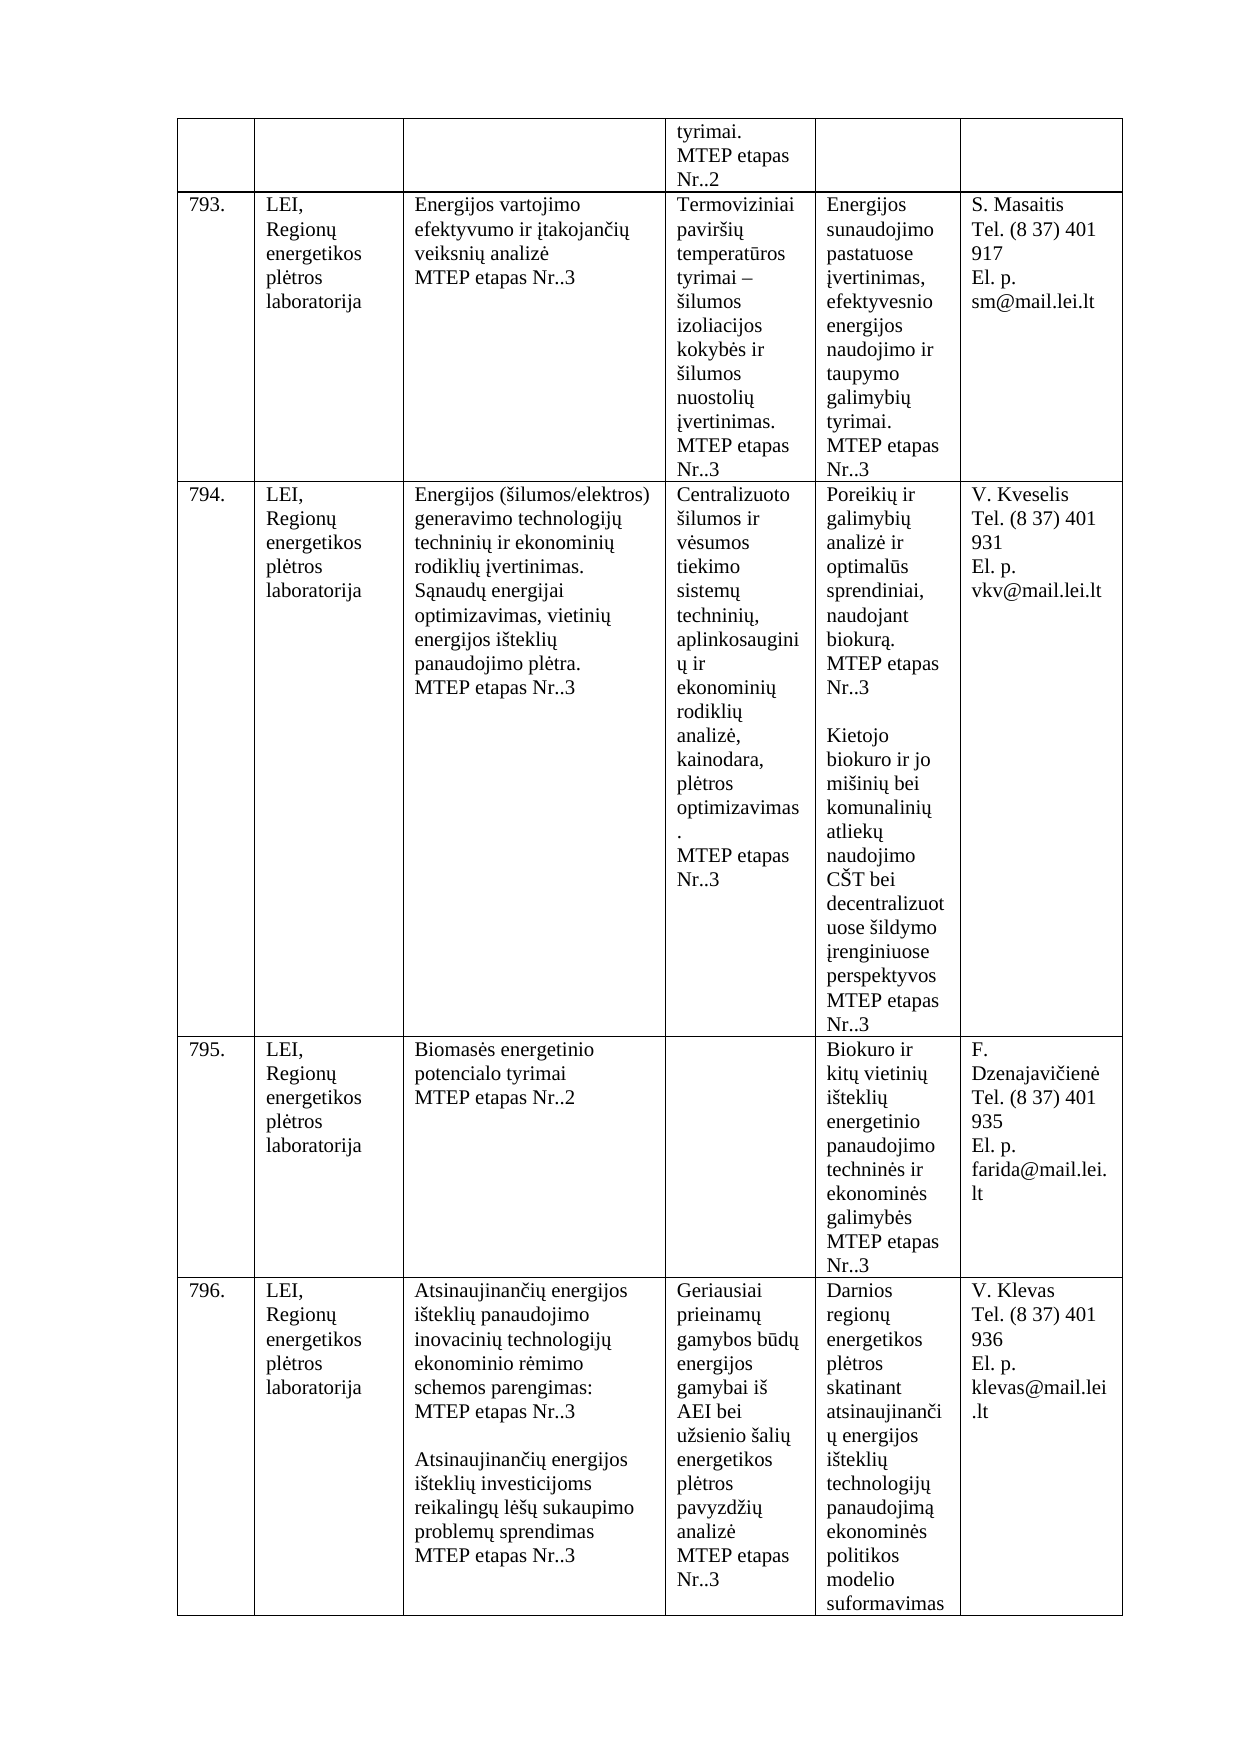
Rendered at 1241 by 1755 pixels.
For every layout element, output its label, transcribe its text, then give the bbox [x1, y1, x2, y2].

table_cell [255, 119, 403, 191]
table_cell Energijos vartojimo efektyvumo ir įtakojančių veiksnių analizė MTEP etapas Nr..3 [404, 193, 665, 481]
table_cell V. Kveselis Tel. (8 37) 401 931 El. p. vkv@mail.lei.lt [961, 482, 1122, 1036]
table_cell Biokuro ir kitų vietinių išteklių energetinio panaudojimo techninės ir ekonominės galimybės MTEP etapas Nr..3 [816, 1037, 960, 1277]
table_cell [404, 119, 665, 191]
table_cell LEI, Regionų energetikos plėtros laboratorija [255, 1278, 403, 1615]
table_cell [178, 119, 254, 191]
table_cell Darnios regionų energetikos plėtros skatinant atsinaujinančių energijos išteklių technologijų panaudojimą ekonominės politikos modelio suformavimas [816, 1278, 960, 1615]
table_cell Energijos (šilumos/elektros) generavimo technologijų techninių ir ekonominių rodiklių įvertinimas. Sąnaudų energijai optimizavimas, vietinių energijos išteklių panaudojimo plėtra. MTEP etapas Nr..3 [404, 482, 665, 1036]
table_cell S. Masaitis Tel. (8 37) 401 917 El. p. sm@mail.lei.lt [961, 193, 1122, 481]
table_cell Atsinaujinančių energijos išteklių panaudojimo inovacinių technologijų ekonominio rėmimo schemos parengimas: MTEP etapas Nr..3 Atsinaujinančių energijos išteklių investicijoms reikalingų lėšų sukaupimo problemų sprendimas MTEP etapas Nr..3 [404, 1278, 665, 1615]
table_cell 794. [178, 482, 254, 1036]
table_cell [816, 119, 960, 191]
table_cell V. Klevas Tel. (8 37) 401 936 El. p. klevas@mail.lei.lt [961, 1278, 1122, 1615]
table_cell 795. [178, 1037, 254, 1277]
table_cell LEI, Regionų energetikos plėtros laboratorija [255, 482, 403, 1036]
table_cell Energijos sunaudojimo pastatuose įvertinimas, efektyvesnio energijos naudojimo ir taupymo galimybių tyrimai. MTEP etapas Nr..3 [816, 193, 960, 481]
table_cell [666, 1037, 815, 1277]
table_cell Biomasės energetinio potencialo tyrimai MTEP etapas Nr..2 [404, 1037, 665, 1277]
table_cell 796. [178, 1278, 254, 1615]
table_cell Poreikių ir galimybių analizė ir optimalūs sprendiniai, naudojant biokurą. MTEP etapas Nr..3 Kietojo biokuro ir jo mišinių bei komunalinių atliekų naudojimo CŠT bei decentralizuotuose šildymo įrenginiuose perspektyvos MTEP etapas Nr..3 [816, 482, 960, 1036]
table_cell Geriausiai prieinamų gamybos būdų energijos gamybai iš AEI bei užsienio šalių energetikos plėtros pavyzdžių analizė MTEP etapas Nr..3 [666, 1278, 815, 1615]
table_cell 793. [178, 193, 254, 481]
table_cell LEI, Regionų energetikos plėtros laboratorija [255, 1037, 403, 1277]
table_cell Termoviziniai paviršių temperatūros tyrimai – šilumos izoliacijos kokybės ir šilumos nuostolių įvertinimas. MTEP etapas Nr..3 [666, 193, 815, 481]
table_cell tyrimai. MTEP etapas Nr..2 [666, 119, 815, 191]
table_cell LEI, Regionų energetikos plėtros laboratorija [255, 193, 403, 481]
table_cell [961, 119, 1122, 191]
table_cell Centralizuoto šilumos ir vėsumos tiekimo sistemų techninių, aplinkosauginių ir ekonominių rodiklių analizė, kainodara, plėtros optimizavimas. MTEP etapas Nr..3 [666, 482, 815, 1036]
table_cell F. Dzenajavičienė Tel. (8 37) 401 935 El. p. farida@mail.lei.lt [961, 1037, 1122, 1277]
